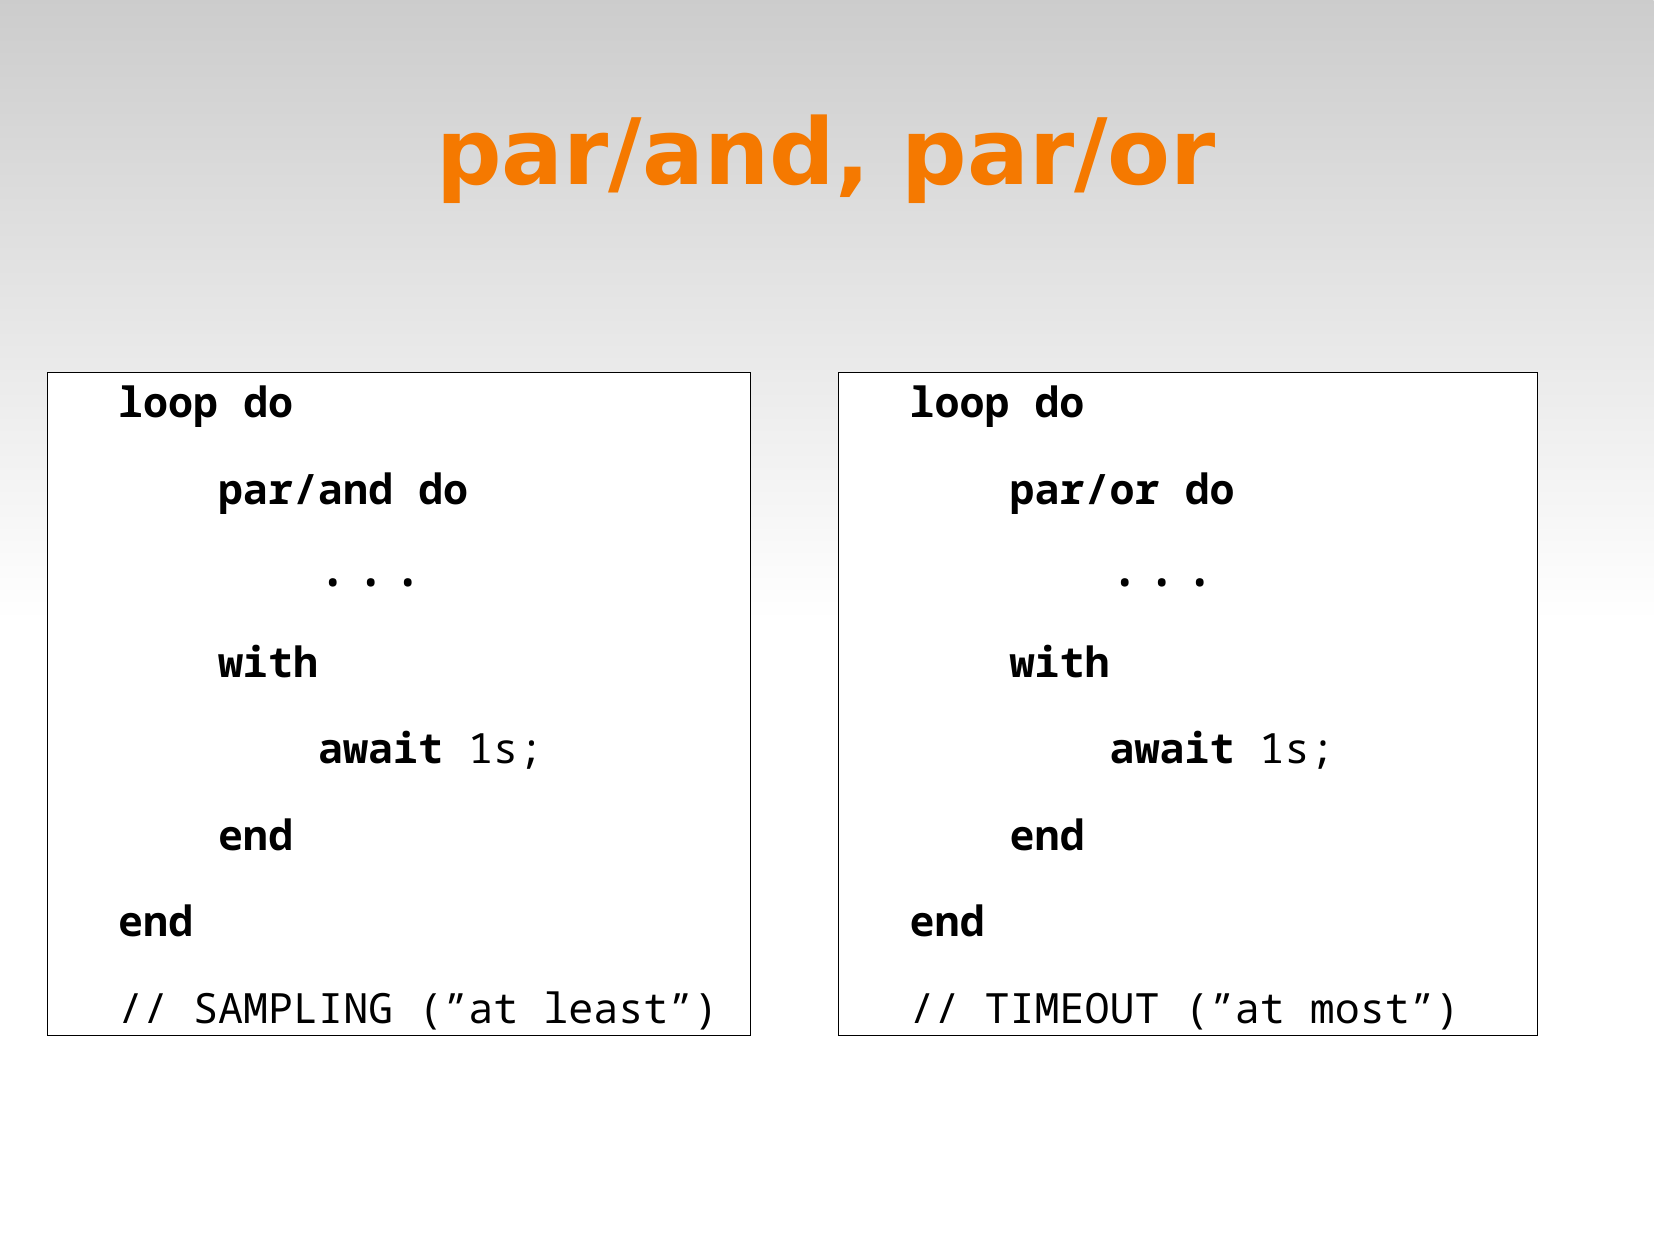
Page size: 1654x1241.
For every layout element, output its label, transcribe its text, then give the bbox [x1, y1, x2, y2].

list loop do par/or do await A; with await 1s; end end // TIMEOUT (”at most”) [838, 372, 1538, 1021]
text_box ... [1091, 512, 1429, 601]
text_box ... [300, 512, 638, 601]
title par/and, par/or [82, 49, 1571, 257]
list loop do par/and do await A; with await 1s; end end // SAMPLING (”at least”) [47, 372, 751, 1021]
